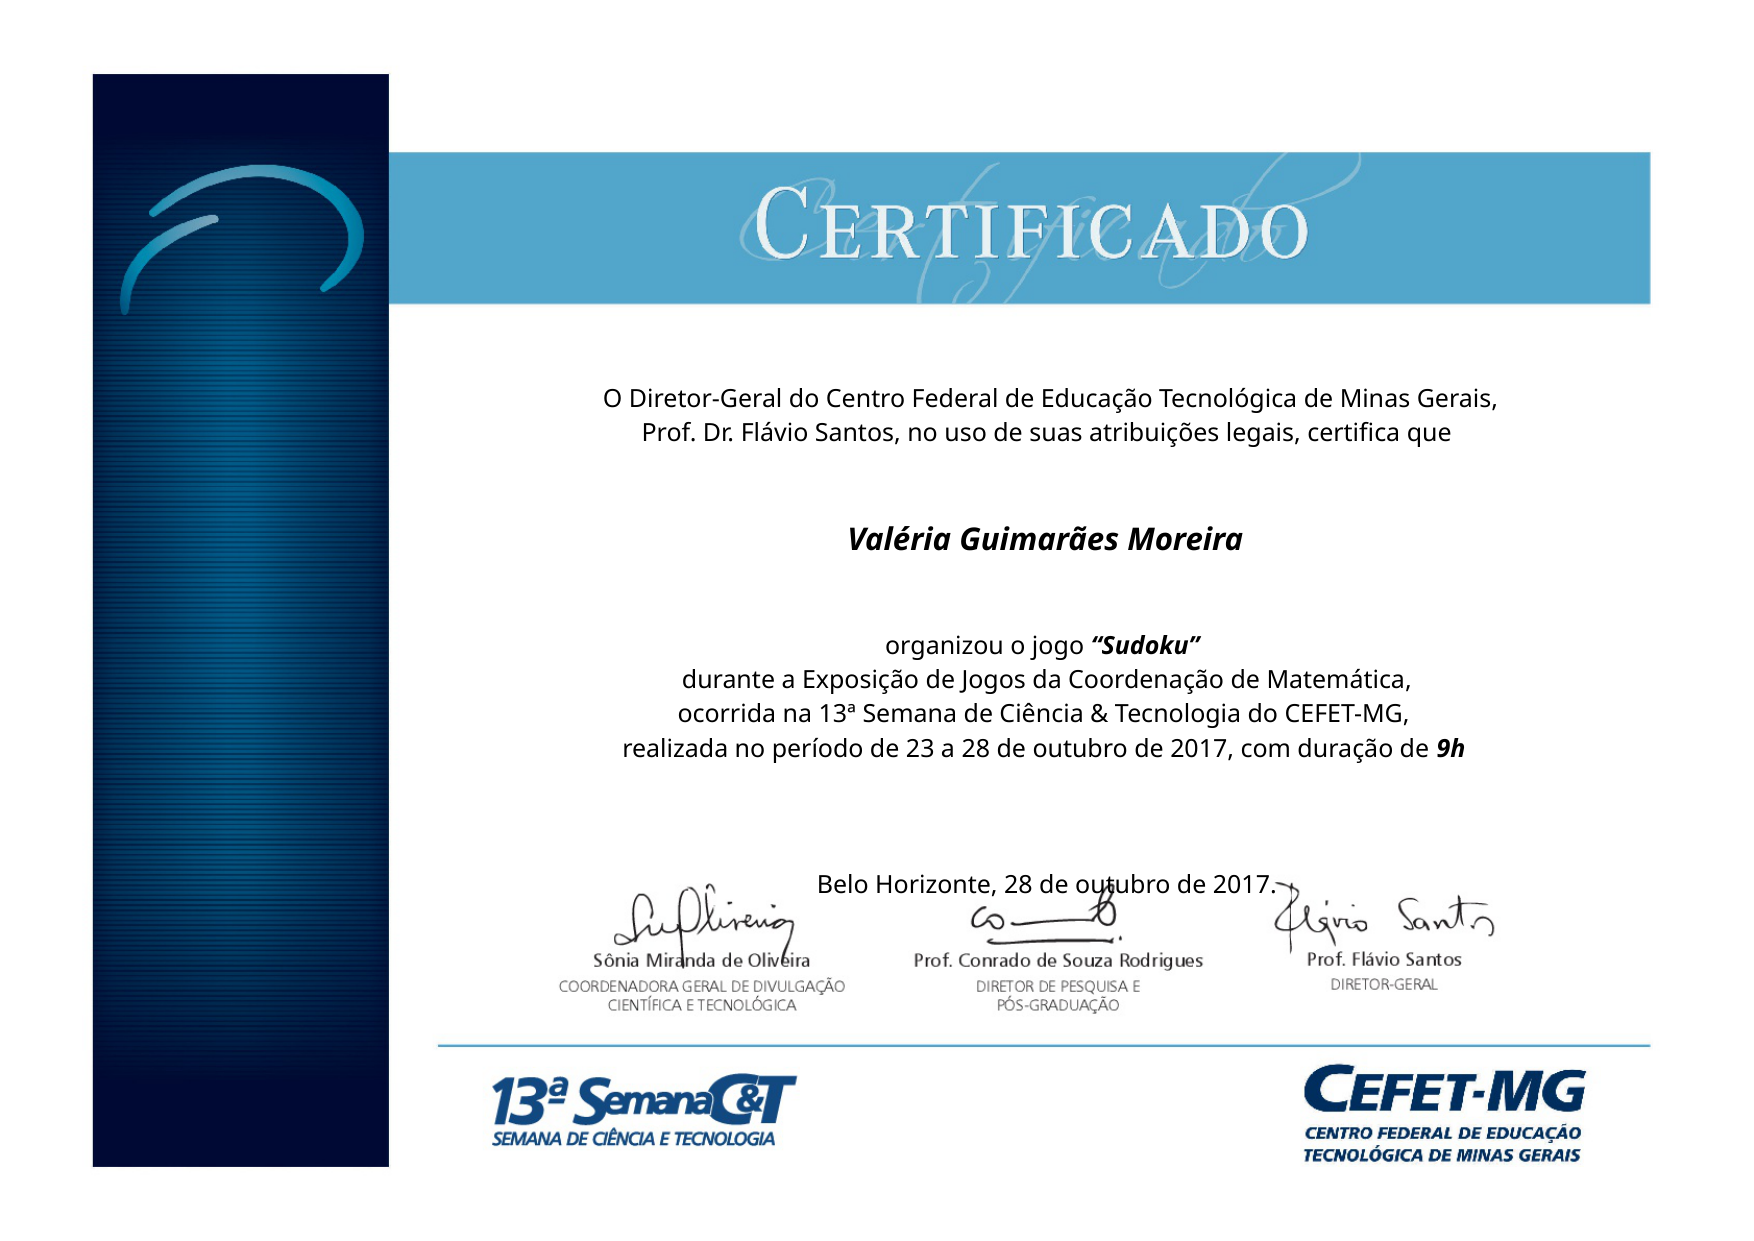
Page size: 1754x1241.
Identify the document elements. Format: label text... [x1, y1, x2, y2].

text realizada no período de 23 a 28 de outubro de 2017, com duração de 9h [340, 730, 1754, 764]
text Prof. Dr. Flávio Santos, no uso de suas atribuições legais, certifica que [340, 415, 1754, 449]
picture [476, 764, 1277, 866]
picture [476, 560, 1277, 628]
picture [476, 449, 1277, 517]
text durante a Exposição de Jogos da Coordenação de Matemática, [340, 662, 1754, 696]
picture [476, 220, 1277, 381]
picture [476, 901, 1277, 1021]
text Belo Horizonte, 28 de outubro de 2017. [340, 866, 1754, 901]
text ocorrida na 13ª Semana de Ciência & Tecnologia do CEFET-MG, [340, 696, 1754, 730]
text O Diretor-Geral do Centro Federal de Educação Tecnológica de Minas Gerais, [0, 381, 1754, 415]
text Valéria Guimarães Moreira [340, 517, 1754, 560]
text organizou o jogo “Sudoku” [340, 628, 1754, 662]
